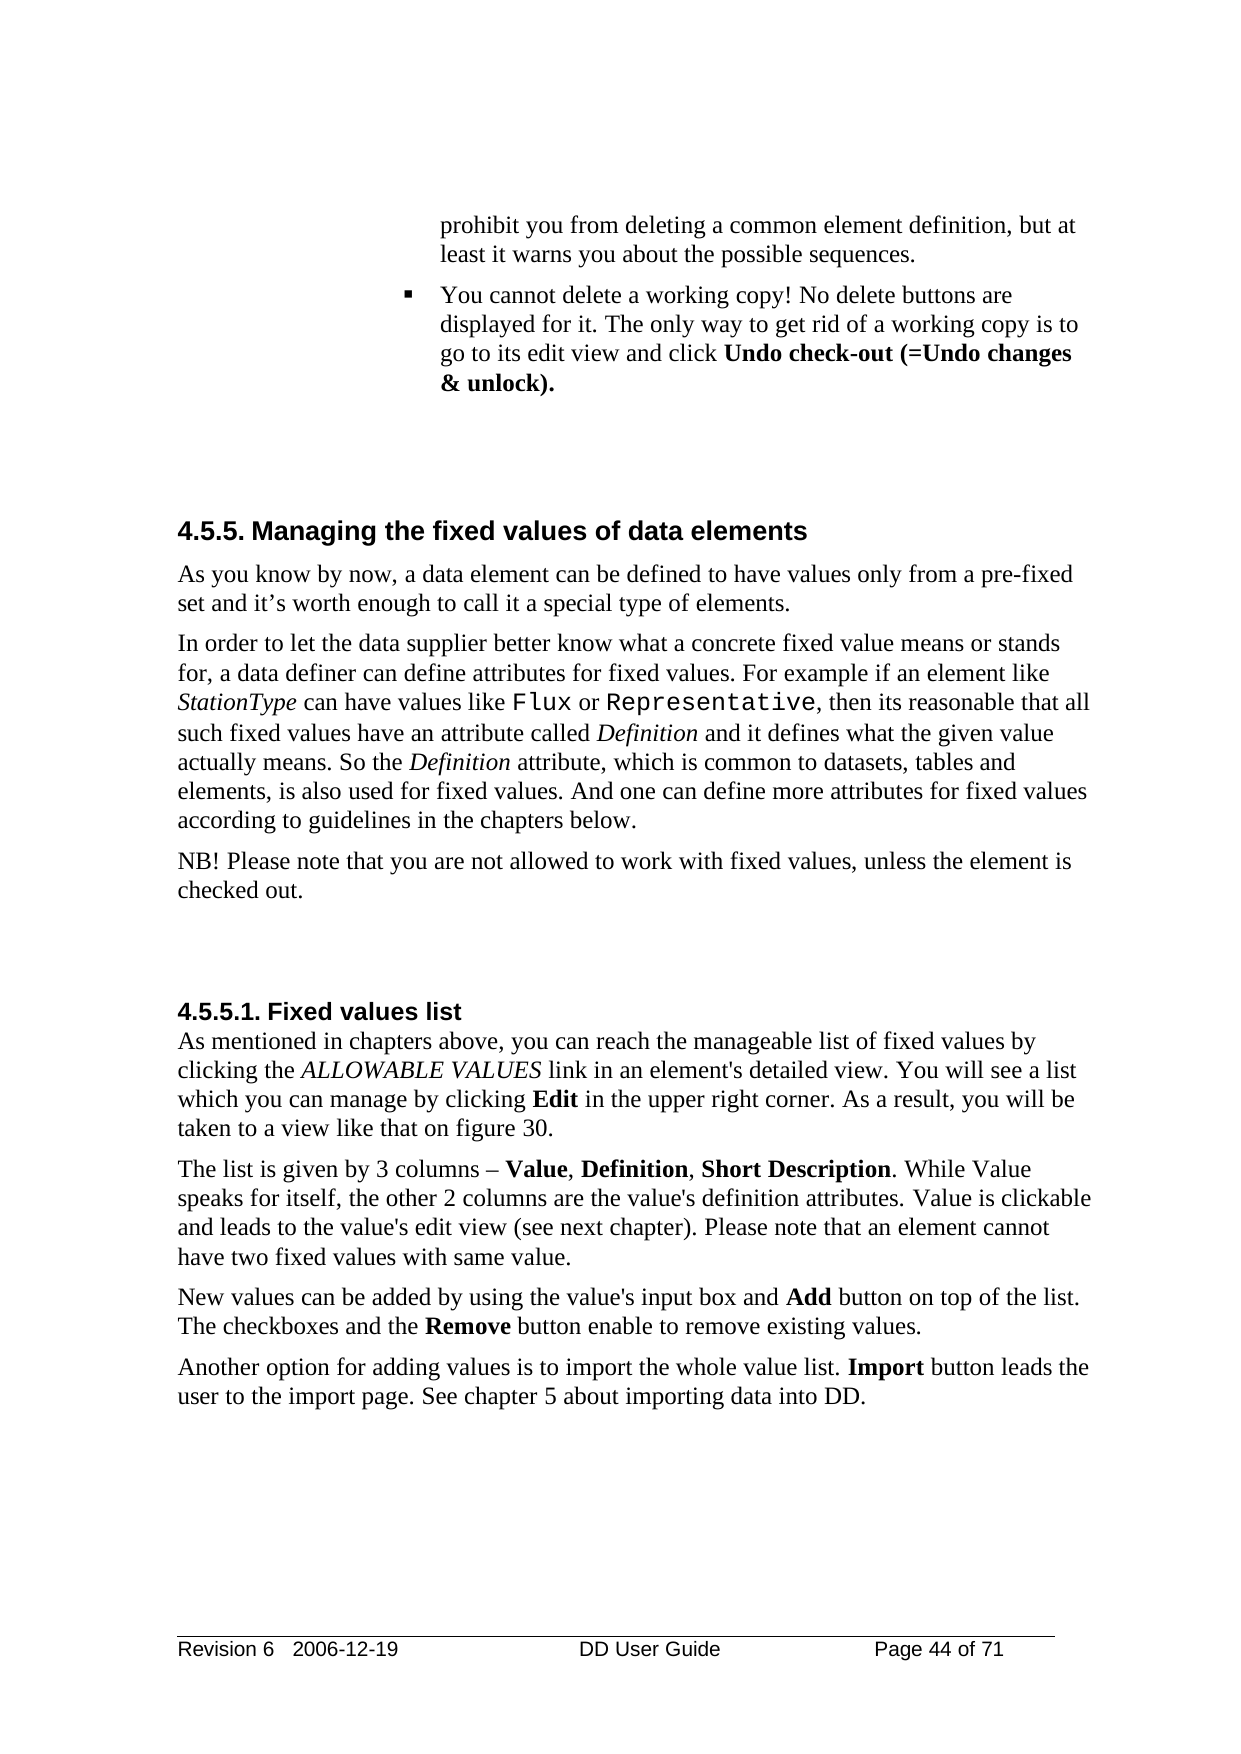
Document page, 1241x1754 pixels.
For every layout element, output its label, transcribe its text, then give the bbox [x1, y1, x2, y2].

text The list is given by 3 columns – Value, Definition, Short Description. While Value speaks for itself, the other 2 columns are the value's definition attributes. Value is clickable and leads to the value's edit view (see next chapter). Please note that an element cannot have two fixed values with same value. [177, 1154, 1092, 1270]
subtitle Fixed values list [177, 997, 1092, 1026]
list prohibit you from deleting a common element definition, but at least it warns you about the possible sequences. [402, 210, 1092, 268]
text Another option for adding values is to import the whole value list. Import button leads the user to the import page. See chapter 5 about importing data into DD. [177, 1352, 1092, 1410]
text In order to let the data supplier better know what a concrete fixed value means or stands for, a data definer can define attributes for fixed values. For example if an element like StationType can have values like Flux or Representative, then its reasonable that all such fixed values have an attribute called Definition and it defines what the given value actually means. So the Definition attribute, which is common to datasets, tables and elements, is also used for fixed values. And one can define more attributes for fixed values according to guidelines in the chapters below. [177, 628, 1092, 834]
text NB! Please note that you are not allowed to work with fixed values, unless the element is checked out. [177, 846, 1092, 904]
subtitle Managing the fixed values of data elements [177, 515, 1092, 546]
text As you know by now, a data element can be defined to have values only from a pre-fixed set and it’s worth enough to call it a special type of elements. [177, 558, 1092, 617]
list You cannot delete a working copy! No delete buttons are displayed for it. The only way to get rid of a working copy is to go to its edit view and click Undo check-out (=Undo changes & unlock). [402, 280, 1092, 396]
text As mentioned in chapters above, you can reach the manageable list of fixed values by clicking the ALLOWABLE VALUES link in an element's detailed view. You will see a list which you can manage by clicking Edit in the upper right corner. As a result, you will be taken to a view like that on figure 30. [177, 1026, 1092, 1142]
text New values can be added by using the value's input box and Add button on top of the list. The checkboxes and the Remove button enable to remove existing values. [177, 1282, 1092, 1340]
